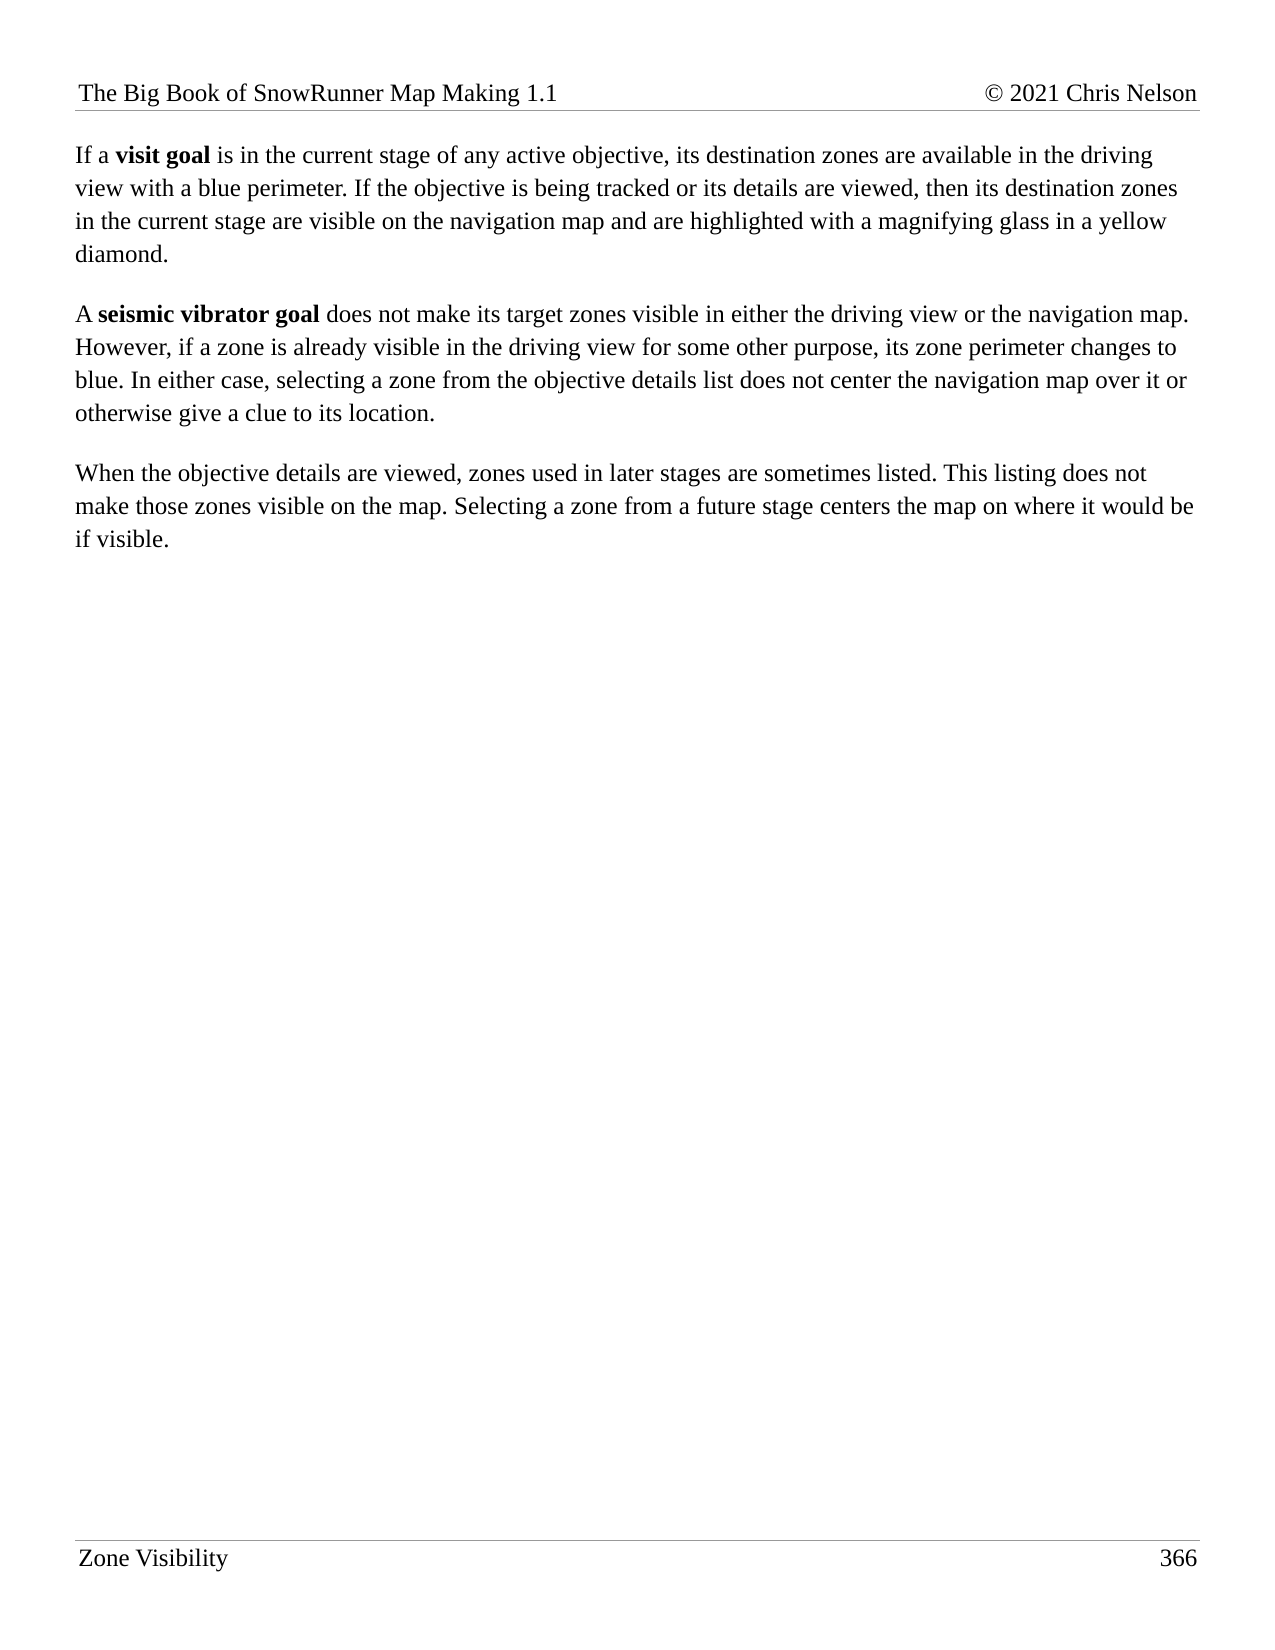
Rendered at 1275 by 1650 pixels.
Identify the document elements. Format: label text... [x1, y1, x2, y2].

text When the objective details are viewed, zones used in later stages are sometimes listed. This listing does not make those zones visible on the map. Selecting a zone from a future stage centers the map on where it would be if visible. [75, 458, 1200, 553]
text A seismic vibrator goal does not make its target zones visible in either the driving view or the navigation map. However, if a zone is already visible in the driving view for some other purpose, its zone perimeter changes to blue. In either case, selecting a zone from the objective details list does not center the navigation map over it or otherwise give a clue to its location. [75, 299, 1200, 427]
text If a visit goal is in the current stage of any active objective, its destination zones are available in the driving view with a blue perimeter. If the objective is being tracked or its details are viewed, then its destination zones in the current stage are visible on the navigation map and are highlighted with a magnifying glass in a yellow diamond. [75, 140, 1200, 268]
